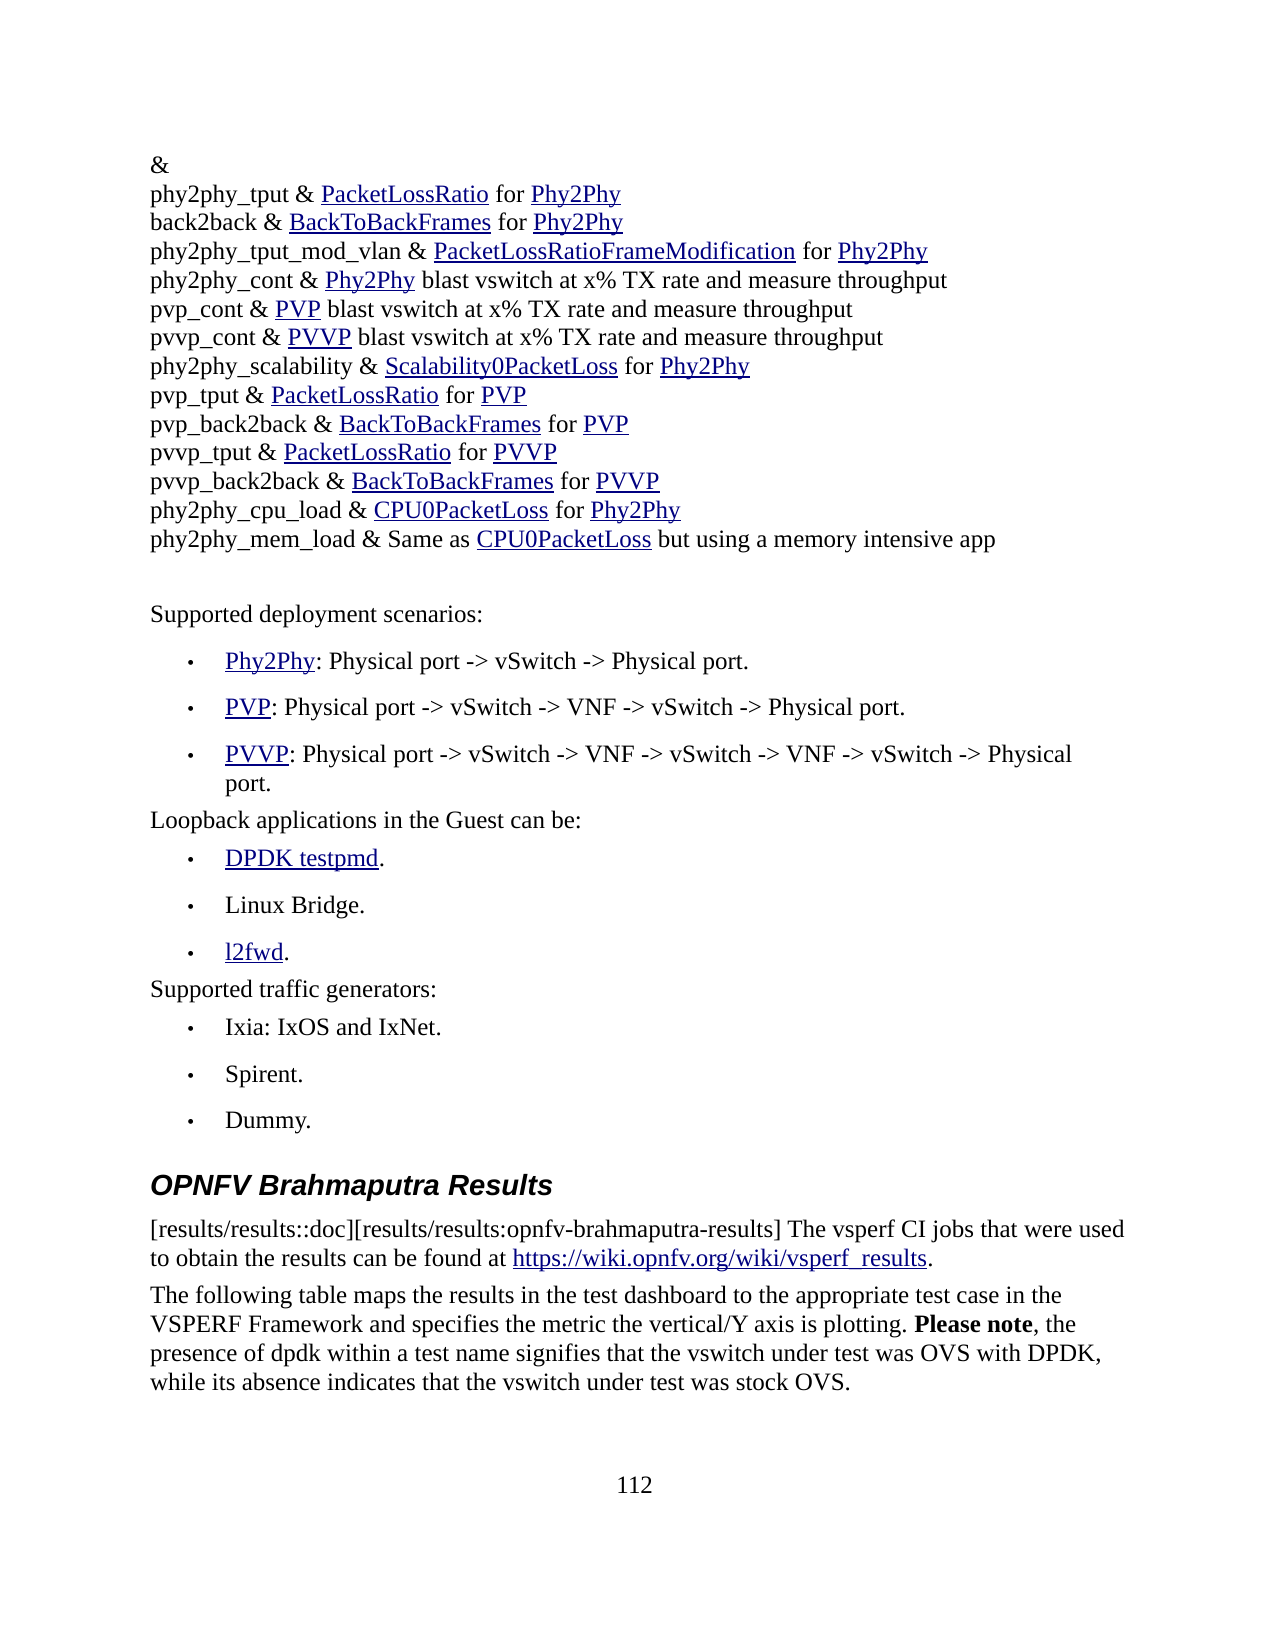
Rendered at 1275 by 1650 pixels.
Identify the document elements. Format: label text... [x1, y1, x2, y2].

list PVVP: Physical port -> vSwitch -> VNF -> vSwitch -> VNF -> vSwitch -> Physical port. [187, 739, 1125, 797]
list Dummy. [187, 1105, 1125, 1134]
text Loopback applications in the Guest can be: [150, 806, 1125, 834]
list l2fwd. [187, 937, 1125, 965]
list Ixia: IxOS and IxNet. [187, 1012, 1125, 1041]
text & phy2phy_tput & PacketLossRatio for Phy2Phy back2back & BackToBackFrames for Phy2Phy phy2phy_tput_mod_vlan & PacketLossRatioFrameModification for Phy2Phy phy2phy_cont & Phy2Phy blast vswitch at x% TX rate and measure throughput pvp_cont & PVP blast vswitch at x% TX rate and measure throughput pvvp_cont & PVVP blast vswitch at x% TX rate and measure throughput phy2phy_scalability & Scalability0PacketLoss for Phy2Phy pvp_tput & PacketLossRatio for PVP pvp_back2back & BackToBackFrames for PVP pvvp_tput & PacketLossRatio for PVVP pvvp_back2back & BackToBackFrames for PVVP phy2phy_cpu_load & CPU0PacketLoss for Phy2Phy phy2phy_mem_load & Same as CPU0PacketLoss but using a memory intensive app [150, 150, 1125, 581]
text Supported deployment scenarios: [150, 599, 1125, 628]
text Supported traffic generators: [150, 974, 1125, 1003]
list Linux Bridge. [187, 890, 1125, 919]
list DPDK testpmd. [187, 843, 1125, 872]
subtitle OPNFV Brahmaputra Results [150, 1168, 1125, 1202]
text The following table maps the results in the test dashboard to the appropriate test case in the VSPERF Framework and specifies the metric the vertical/Y axis is plotting. Please note, the presence of dpdk within a test name signifies that the vswitch under test was OVS with DPDK, while its absence indicates that the vswitch under test was stock OVS. [150, 1281, 1125, 1396]
list Spirent. [187, 1059, 1125, 1087]
list Phy2Phy: Physical port -> vSwitch -> Physical port. [187, 646, 1125, 674]
text [results/results::doc][results/results:opnfv-brahmaputra-results] The vsperf CI jobs that were used to obtain the results can be found at https://wiki.opnfv.org/wiki/vsperf_results. [150, 1214, 1125, 1272]
list PVP: Physical port -> vSwitch -> VNF -> vSwitch -> Physical port. [187, 692, 1125, 721]
